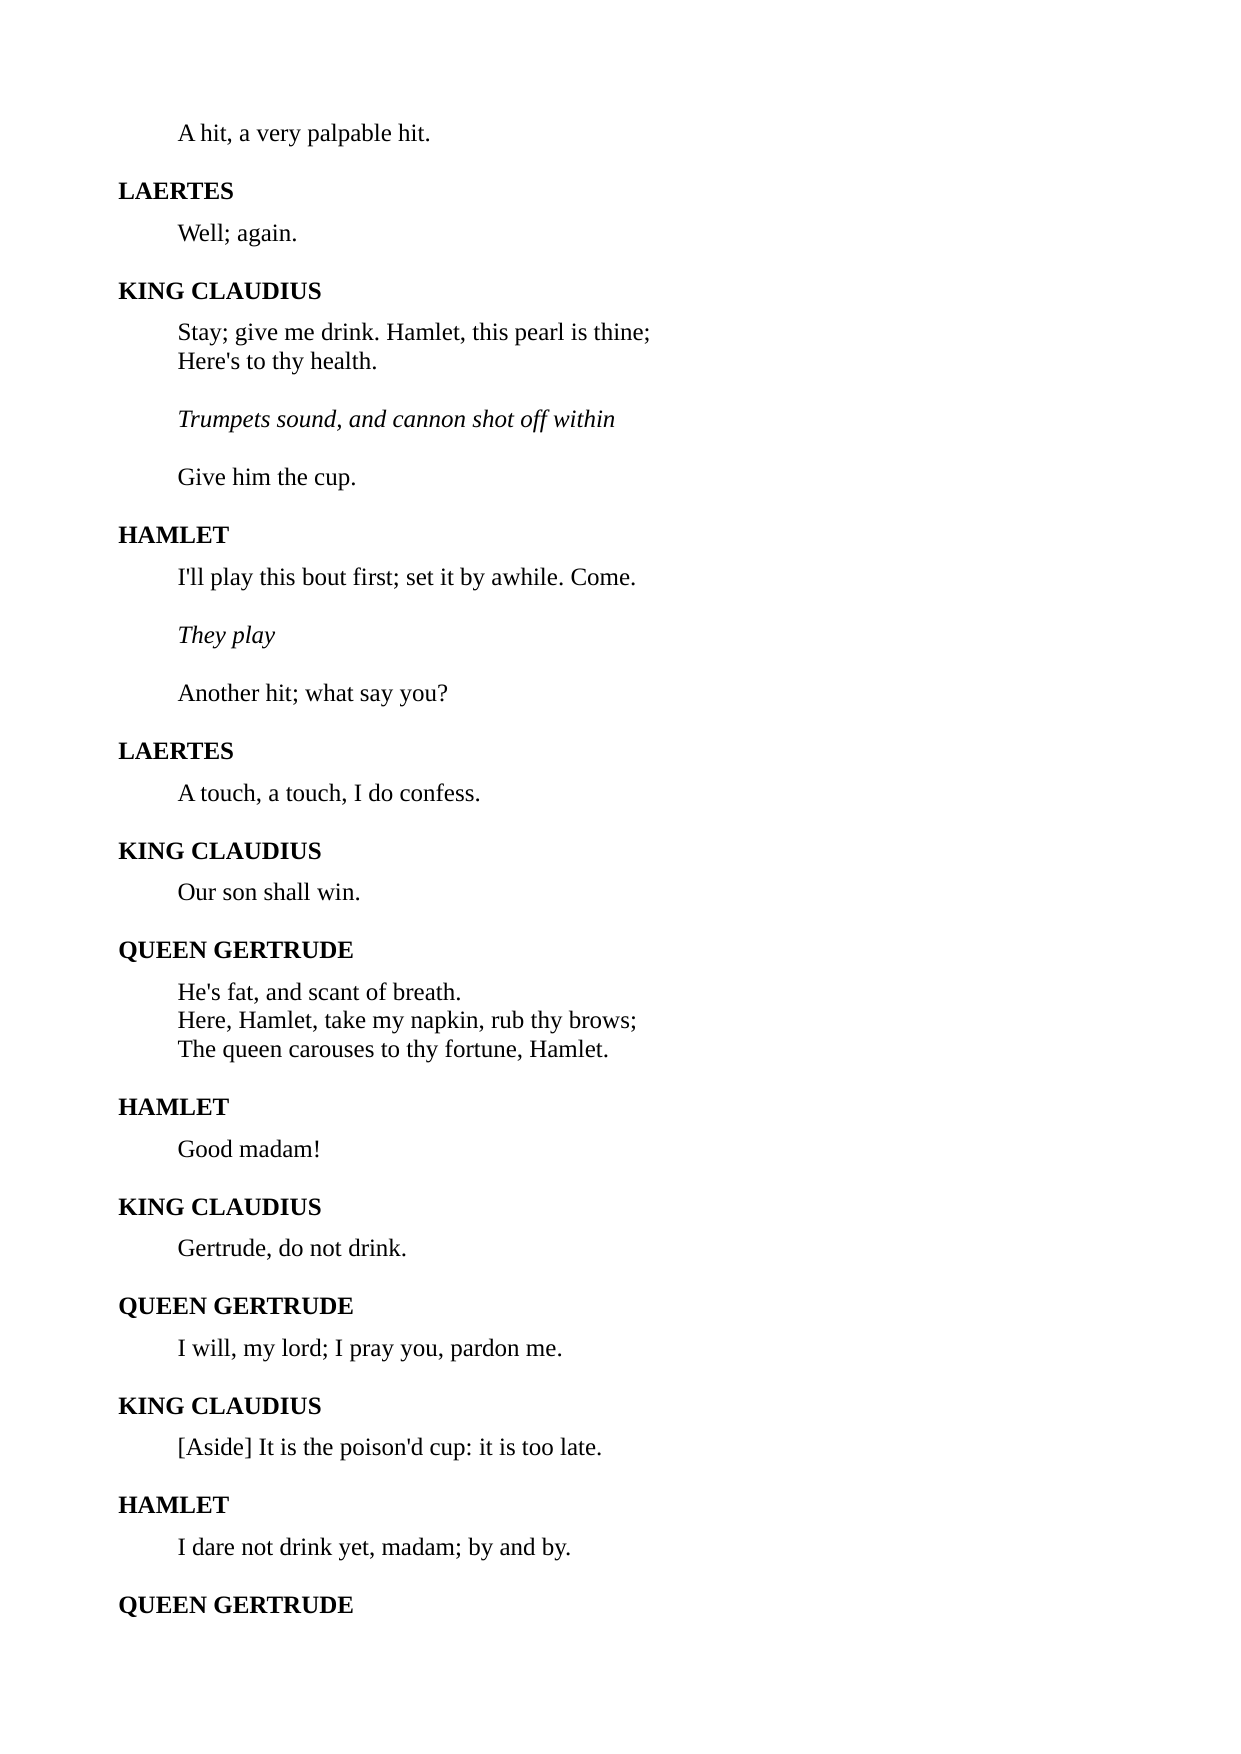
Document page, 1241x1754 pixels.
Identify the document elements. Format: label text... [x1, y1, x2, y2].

text Good madam! [177, 1134, 1063, 1162]
text They play [177, 620, 1063, 649]
text Stay; give me drink. Hamlet, this pearl is thine; Here's to thy health. [177, 317, 1063, 374]
text KING CLAUDIUS [118, 836, 1122, 865]
text Trumpets sound, and cannon shot off within [177, 404, 1063, 433]
text I dare not drink yet, madam; by and by. [177, 1532, 1063, 1560]
text I'll play this bout first; set it by awhile. Come. [177, 562, 1063, 591]
text KING CLAUDIUS [118, 1192, 1122, 1221]
text HAMLET [118, 1490, 1122, 1519]
text HAMLET [118, 521, 1122, 549]
text Another hit; what say you? [177, 678, 1063, 707]
text QUEEN GERTRUDE [118, 1291, 1122, 1320]
text Well; again. [177, 218, 1063, 246]
text He's fat, and scant of breath. Here, Hamlet, take my napkin, rub thy brows; The queen carouses to thy fortune, Hamlet. [177, 977, 1063, 1063]
text I will, my lord; I pray you, pardon me. [177, 1333, 1063, 1361]
text LAERTES [118, 176, 1122, 205]
text [Aside] It is the poison'd cup: it is too late. [177, 1432, 1063, 1461]
text HAMLET [118, 1092, 1122, 1121]
text A touch, a touch, I do confess. [177, 778, 1063, 806]
text LAERTES [118, 736, 1122, 765]
text Gertrude, do not drink. [177, 1233, 1063, 1262]
text KING CLAUDIUS [118, 1391, 1122, 1419]
text Our son shall win. [177, 877, 1063, 906]
text Give him the cup. [177, 462, 1063, 491]
text A hit, a very palpable hit. [177, 118, 1063, 147]
text QUEEN GERTRUDE [118, 1590, 1122, 1618]
text KING CLAUDIUS [118, 276, 1122, 304]
text QUEEN GERTRUDE [118, 935, 1122, 964]
